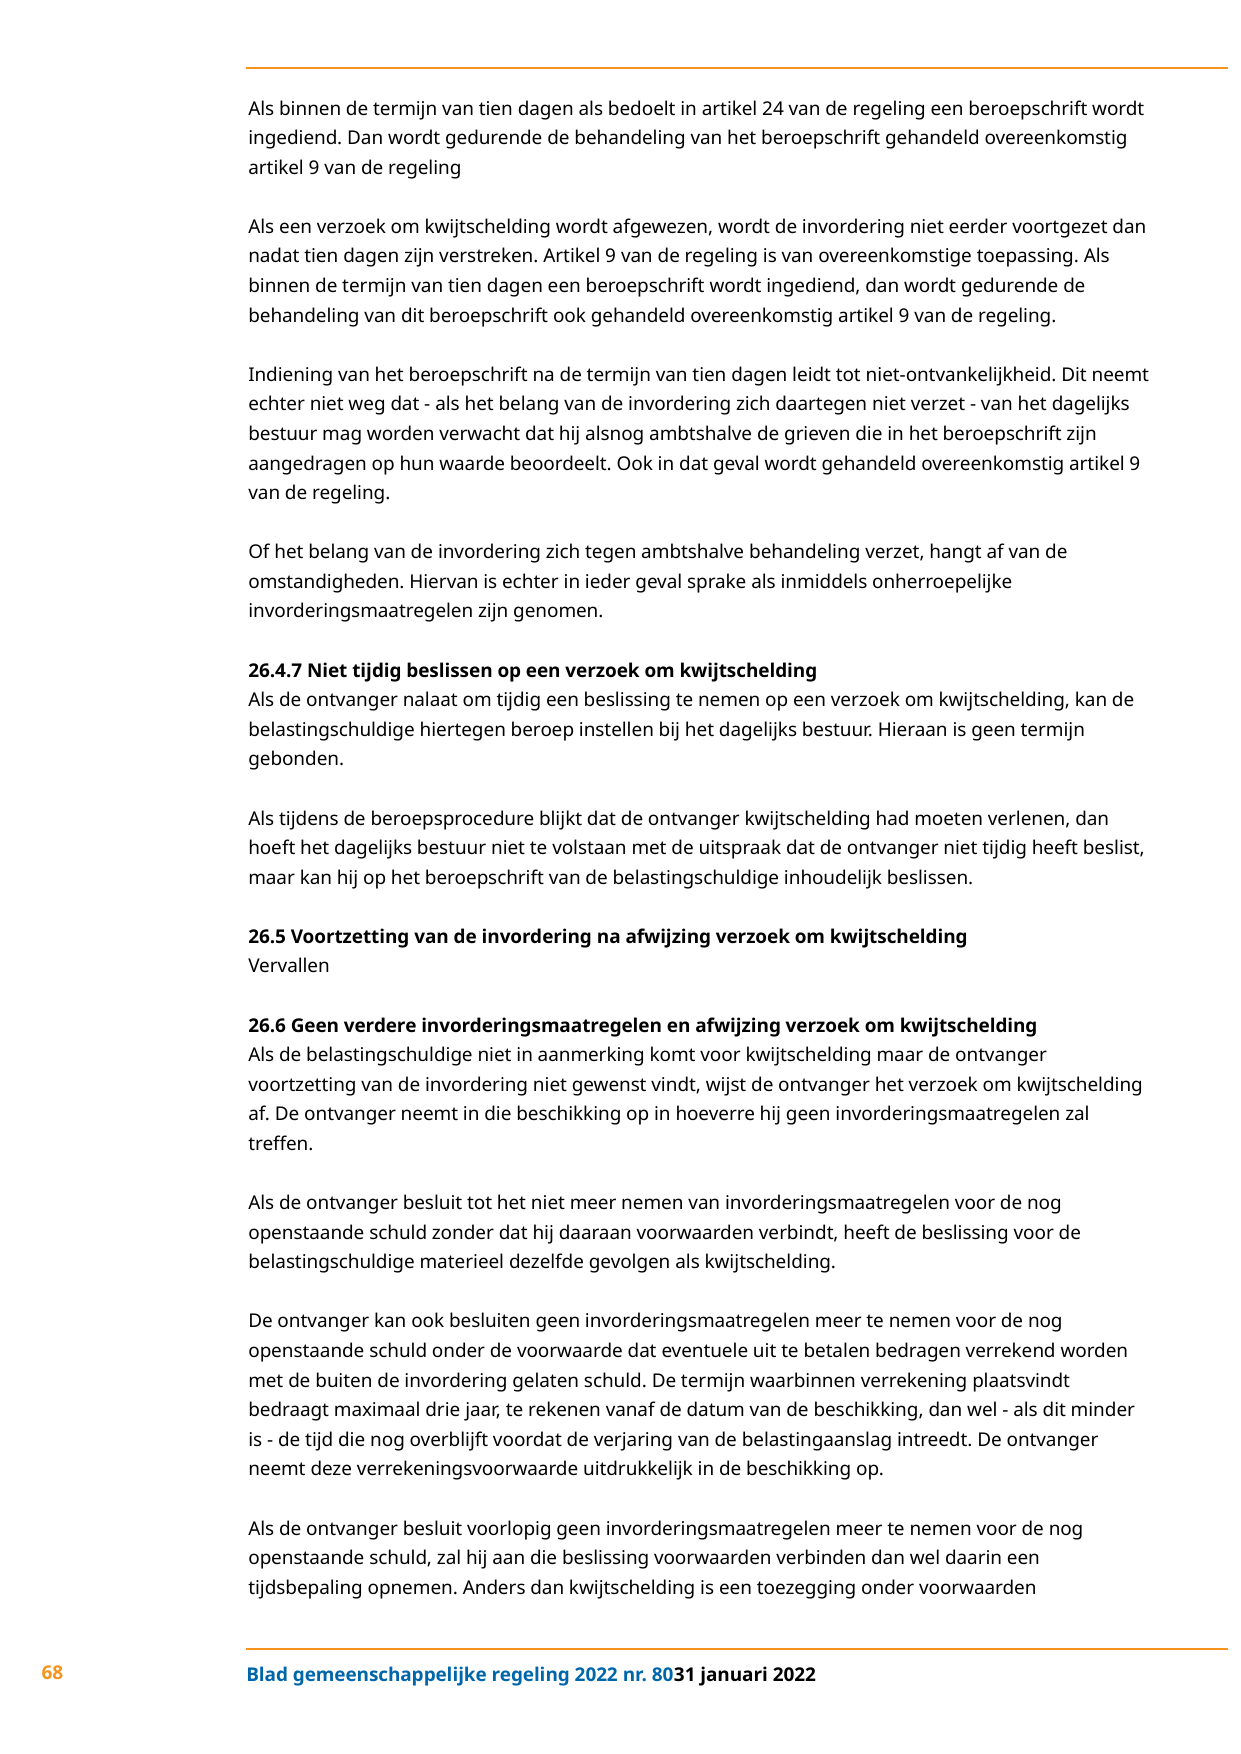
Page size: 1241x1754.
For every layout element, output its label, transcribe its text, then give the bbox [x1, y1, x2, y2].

text Of het belang van de invordering zich tegen ambtshalve behandeling verzet, hangt af van de omstandigheden. Hiervan is echter in ieder geval sprake als inmiddels onherroepelijke invorderingsmaatregelen zijn genomen. [248, 538, 1152, 623]
text De ontvanger kan ook besluiten geen invorderingsmaatregelen meer te nemen voor de nog openstaande schuld onder de voorwaarde dat eventuele uit te betalen bedragen verrekend worden met de buiten de invordering gelaten schuld. De termijn waarbinnen verrekening plaatsvindt bedraagt maximaal drie jaar, te rekenen vanaf de datum van de beschikking, dan wel - als dit minder is - de tijd die nog overblijft voordat de verjaring van de belastingaanslag intreedt. De ontvanger neemt deze verrekeningsvoorwaarde uitdrukkelijk in de beschikking op. [248, 1308, 1152, 1481]
text 26.6 Geen verdere invorderingsmaatregelen en afwijzing verzoek om kwijtschelding [248, 1012, 1152, 1038]
text 26.5 Voortzetting van de invordering na afwijzing verzoek om kwijtschelding [248, 923, 1152, 949]
text Als tijdens de beroepsprocedure blijkt dat de ontvanger kwijtschelding had moeten verlenen, dan hoeft het dagelijks bestuur niet te volstaan met de uitspraak dat de ontvanger niet tijdig heeft beslist, maar kan hij op het beroepschrift van de belastingschuldige inhoudelijk beslissen. [248, 805, 1152, 890]
text Als een verzoek om kwijtschelding wordt afgewezen, wordt de invordering niet eerder voortgezet dan nadat tien dagen zijn verstreken. Artikel 9 van de regeling is van overeenkomstige toepassing. Als binnen de termijn van tien dagen een beroepschrift wordt ingediend, dan wordt gedurende de behandeling van dit beroepschrift ook gehandeld overeenkomstig artikel 9 van de regeling. [248, 213, 1152, 328]
text Als de belastingschuldige niet in aanmerking komt voor kwijtschelding maar de ontvanger voortzetting van de invordering niet gewenst vindt, wijst de ontvanger het verzoek om kwijtschelding af. De ontvanger neemt in die beschikking op in hoeverre hij geen invorderingsmaatregelen zal treffen. [248, 1041, 1152, 1156]
text Als binnen de termijn van tien dagen als bedoelt in artikel 24 van de regeling een beroepschrift wordt ingediend. Dan wordt gedurende de behandeling van het beroepschrift gehandeld overeenkomstig artikel 9 van de regeling [248, 95, 1152, 180]
picture [41, 47, 231, 172]
text Als de ontvanger besluit voorlopig geen invorderingsmaatregelen meer te nemen voor de nog openstaande schuld, zal hij aan die beslissing voorwaarden verbinden dan wel daarin een tijdsbepaling opnemen. Anders dan kwijtschelding is een toezegging onder voorwaarden [248, 1515, 1152, 1600]
text Als de ontvanger nalaat om tijdig een beslissing te nemen op een verzoek om kwijtschelding, kan de belastingschuldige hiertegen beroep instellen bij het dagelijks bestuur. Hieraan is geen termijn gebonden. [248, 686, 1152, 771]
text Als de ontvanger besluit tot het niet meer nemen van invorderingsmaatregelen voor de nog openstaande schuld zonder dat hij daaraan voorwaarden verbindt, heeft de beslissing voor de belastingschuldige materieel dezelfde gevolgen als kwijtschelding. [248, 1189, 1152, 1274]
text 26.4.7 Niet tijdig beslissen op een verzoek om kwijtschelding [248, 657, 1152, 683]
text Indiening van het beroepschrift na de termijn van tien dagen leidt tot niet-ontvankelijkheid. Dit neemt echter niet weg dat - als het belang van de invordering zich daartegen niet verzet - van het dagelijks bestuur mag worden verwacht dat hij alsnog ambtshalve de grieven die in het beroepschrift zijn aangedragen op hun waarde beoordeelt. Ook in dat geval wordt gehandeld overeenkomstig artikel 9 van de regeling. [248, 361, 1152, 505]
text Vervallen [248, 953, 1152, 978]
